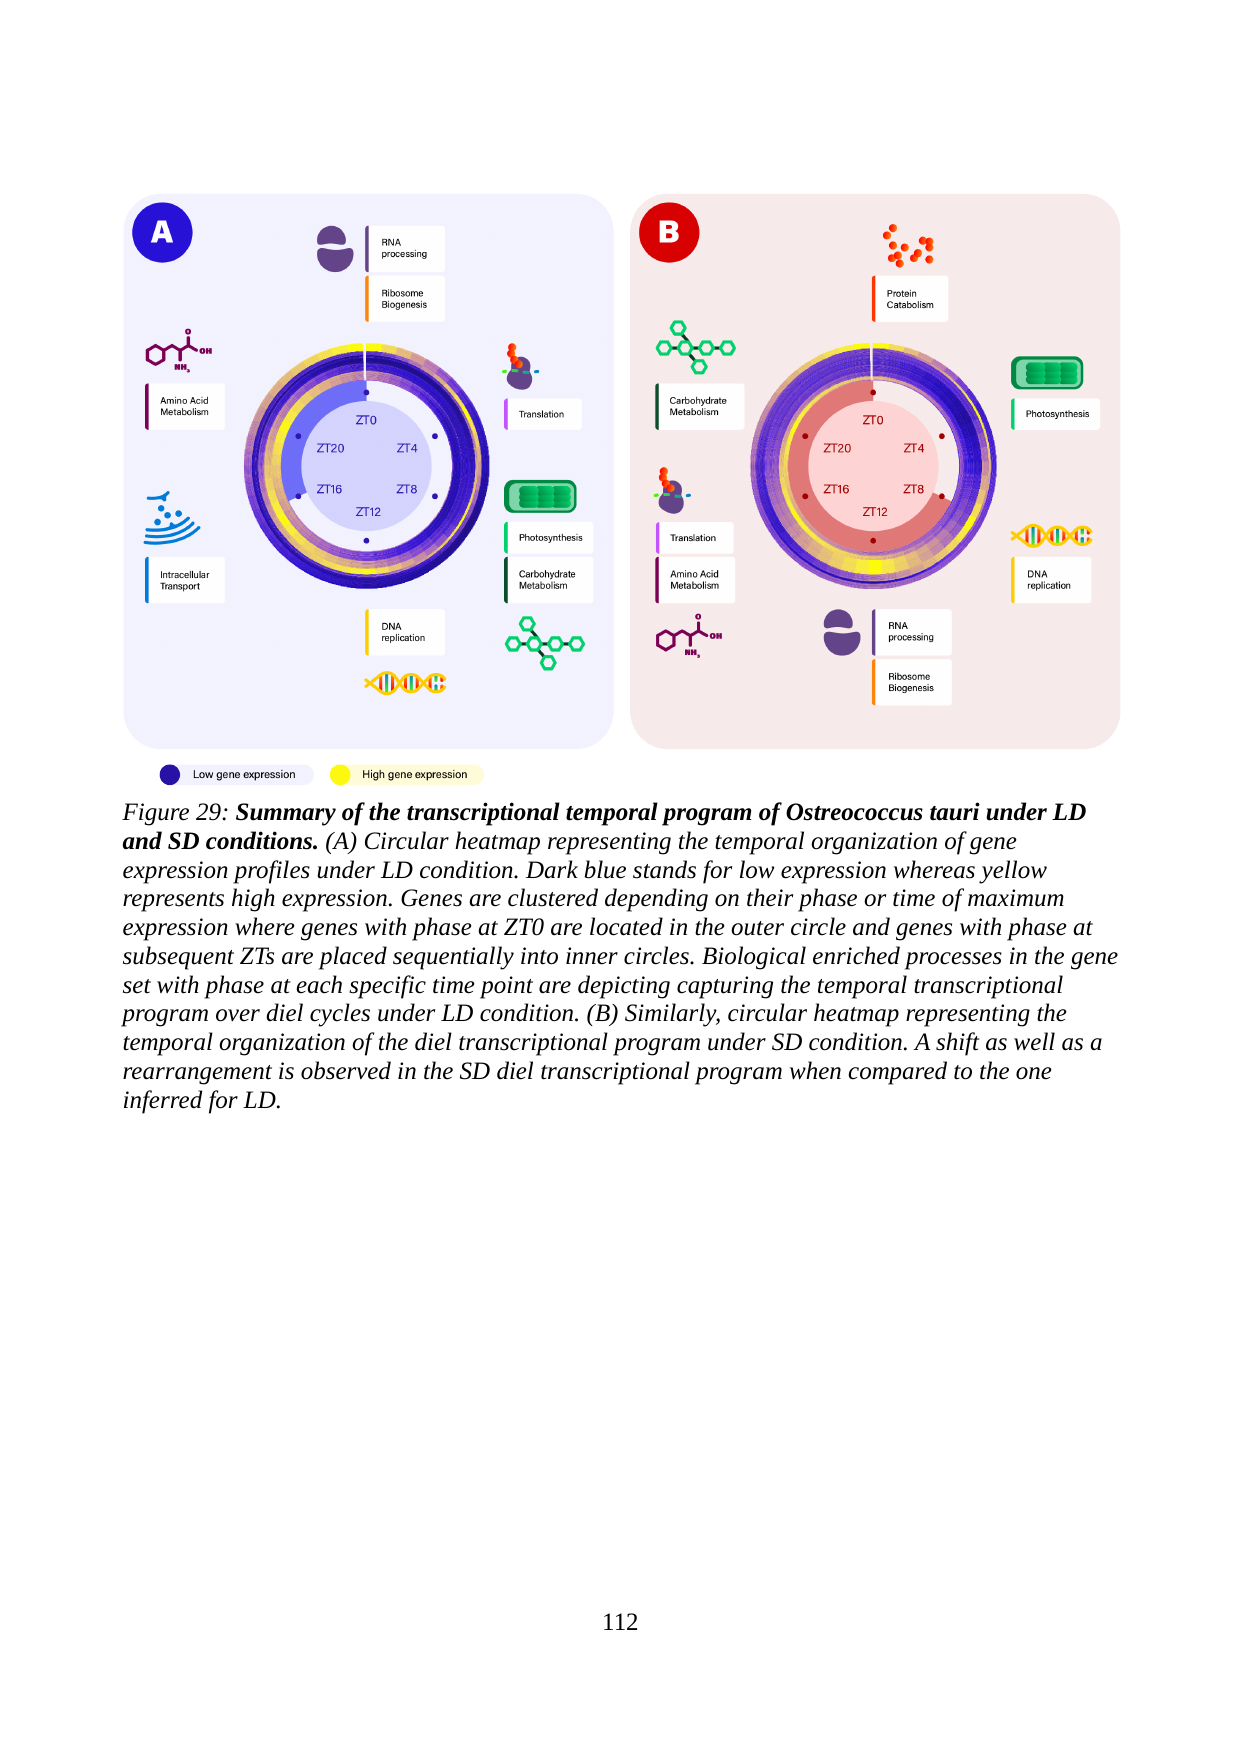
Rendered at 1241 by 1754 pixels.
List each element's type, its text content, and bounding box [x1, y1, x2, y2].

picture [117, 178, 1127, 798]
text Figure 29: Summary of the transcriptional temporal program of Ostreococcus tauri under LD and SD conditions. (A) Circular heatmap representing the temporal organization of gene expression profiles under LD condition. Dark blue stands for low expression whereas yellow represents high expression. Genes are clustered depending on their phase or time of maximum expression where genes with phase at ZT0 are located in the outer circle and genes with phase at subsequent ZTs are placed sequentially into inner circles. Biological enriched processes in the gene set with phase at each specific time point are depicting capturing the temporal transcriptional program over diel cycles under LD condition. (B) Similarly, circular heatmap representing the temporal organization of the diel transcriptional program under SD condition. A shift as well as a rearrangement is observed in the SD diel transcriptional program when compared to the one inferred for LD. [122, 798, 1126, 1113]
